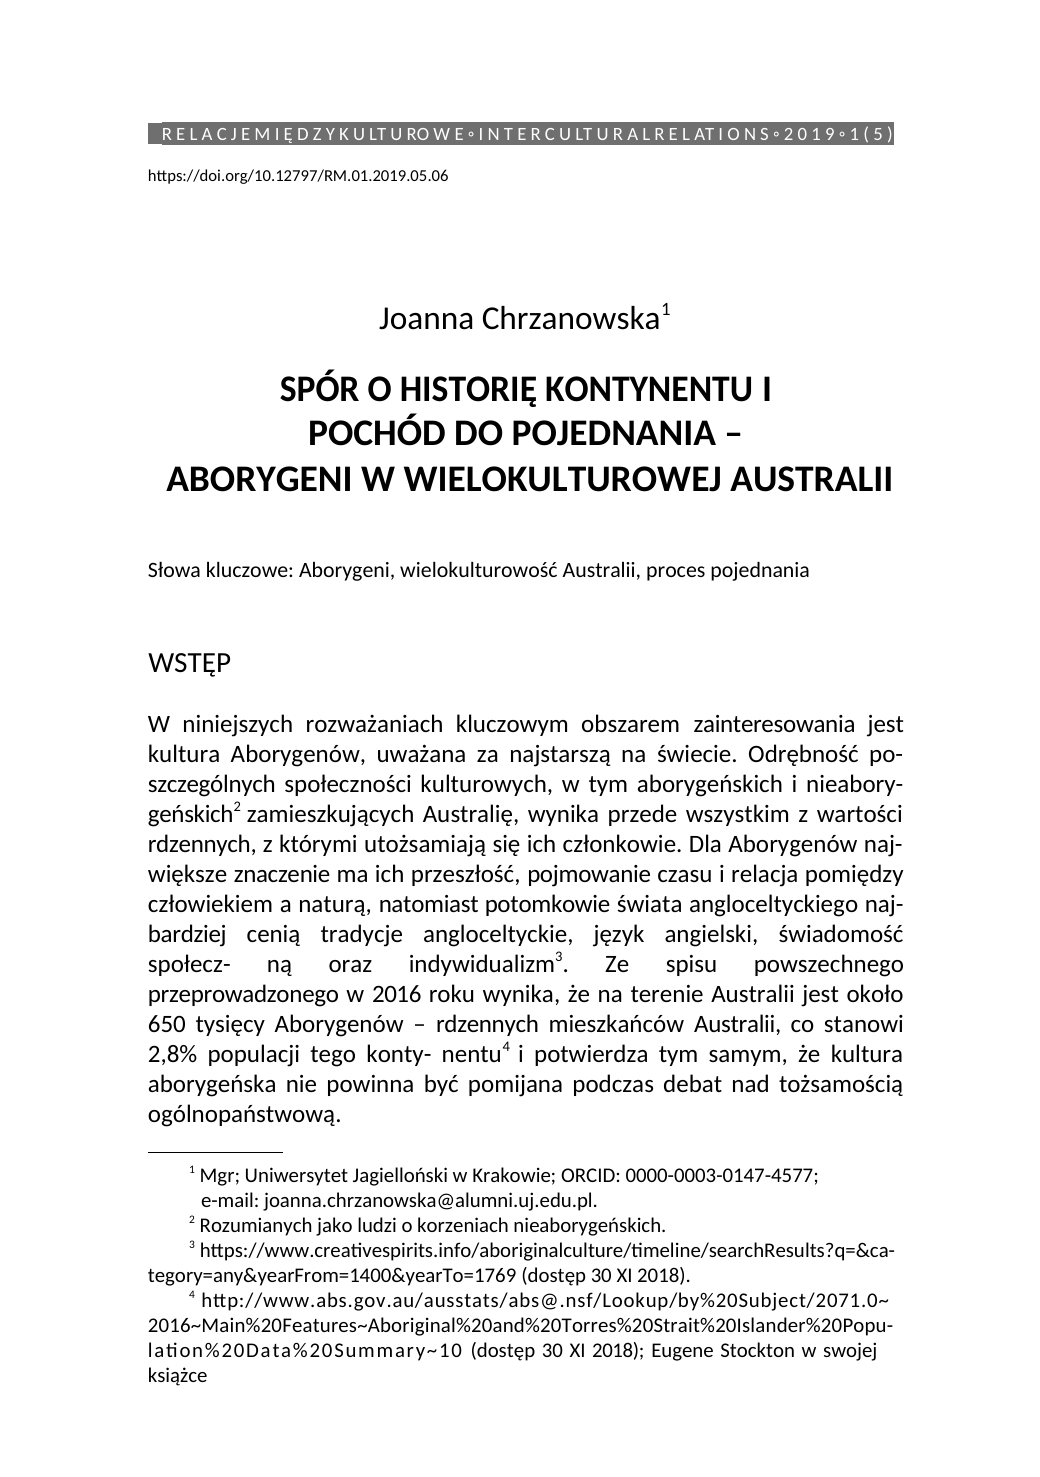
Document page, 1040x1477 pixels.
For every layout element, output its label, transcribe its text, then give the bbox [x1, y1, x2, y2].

subtitle ABORYGENI W WIELOKULTUROWEJ AUSTRALII [166, 455, 941, 501]
subtitle WSTĘP [148, 644, 941, 679]
text 3 https://www.creativespirits.info/aboriginalculture/timeline/searchResults?q=&ca- [189, 1237, 941, 1262]
text https://doi.org/10.12797/RM.01.2019.05.06 [148, 165, 941, 186]
text 4 http://www.abs.gov.au/ausstats/abs@.nsf/Lookup/by%20Subject/2071.0~ [189, 1287, 941, 1312]
text tegory=any&yearFrom=1400&yearTo=1769 (dostęp 30 XI 2018). [148, 1262, 941, 1287]
text W niniejszych rozważaniach kluczowym obszarem zainteresowania jest kultura Aborygenów, uważana za najstarszą na świecie. Odrębność po- szczególnych społeczności kulturowych, w tym aborygeńskich i nieabory- geńskich2 zamieszkujących Australię, wynika przede wszystkim z wartości rdzennych, z którymi utożsamiają się ich członkowie. Dla Aborygenów naj- większe znaczenie ma ich przeszłość, pojmowanie czasu i relacja pomiędzy człowiekiem a naturą, natomiast potomkowie świata angloceltyckiego naj- bardziej cenią tradycje angloceltyckie, język angielski, świadomość społecz- ną oraz indywidualizm3. Ze spisu powszechnego przeprowadzonego w 2016 roku wynika, że na terenie Australii jest około 650 tysięcy Aborygenów – rdzennych mieszkańców Australii, co stanowi 2,8% populacji tego konty- nentu4 i potwierdza tym samym, że kultura aborygeńska nie powinna być pomijana podczas debat nad tożsamością ogólnopaństwową. [148, 708, 904, 1128]
text 2016~Main%20Features~Aboriginal%20and%20Torres%20Strait%20Islander%20Popu- lation%20Data%20Summary~10 (dostęp 30 XI 2018); Eugene Stockton w swojej książce [148, 1312, 941, 1387]
text 2 Rozumianych jako ludzi o korzeniach nieaborygeńskich. [189, 1212, 941, 1237]
subtitle SPÓR O HISTORIĘ KONTYNENTU I POCHÓD DO POJEDNANIA – [214, 365, 837, 455]
text Słowa kluczowe: Aborygeni, wielokulturowość Australii, proces pojednania [148, 556, 941, 582]
text 1 Mgr; Uniwersytet Jagielloński w Krakowie; ORCID: 0000-0003-0147-4577; e-mail: joanna.chrzanowska@alumni.uj.edu.pl. [189, 1162, 829, 1212]
text R E L A C J E M I Ę D Z Y K U LT U RO W E ◦ I N T E R C U LT U R A L R E L AT I O N S ◦ 2 0 1 9 ◦ 1 ( 5 ) [148, 122, 941, 145]
subtitle Joanna Chrzanowska1 [379, 297, 941, 337]
